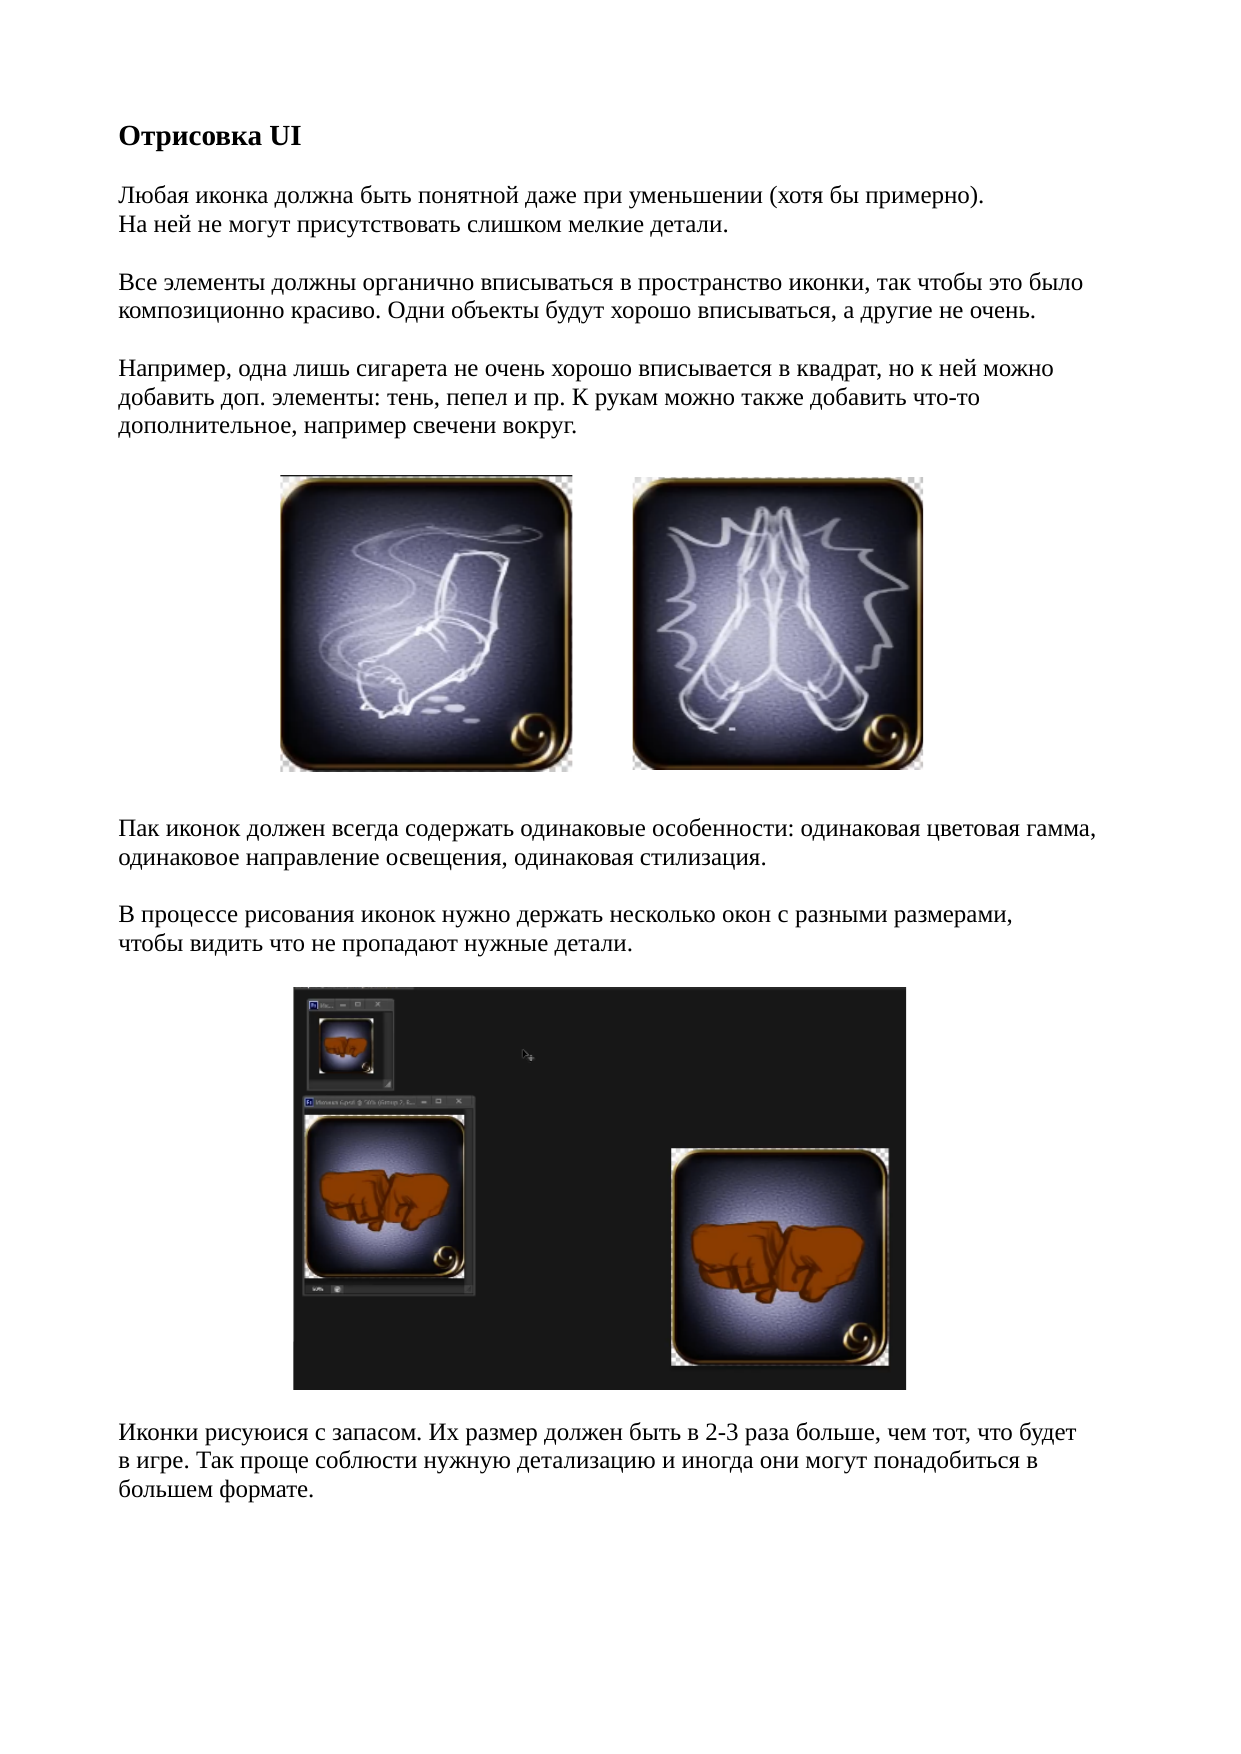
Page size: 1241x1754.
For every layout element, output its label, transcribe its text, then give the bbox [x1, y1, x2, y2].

picture [280, 475, 573, 772]
picture [632, 477, 924, 770]
text В процессе рисования иконок нужно держать несколько окон с разными размерами, [118, 899, 1122, 928]
text Все элементы должны органично вписываться в пространство иконки, так чтобы это было композиционно красиво. Одни объекты будут хорошо вписываться, а другие не очень. [118, 267, 1122, 324]
text На ней не могут присутствовать слишком мелкие детали. [118, 209, 1122, 238]
text Любая иконка должна быть понятной даже при уменьшении (хотя бы примерно). [118, 180, 1122, 209]
text Пак иконок должен всегда содержать одинаковые особенности: одинаковая цветовая гамма, одинаковое направление освещения, одинаковая стилизация. [118, 813, 1122, 870]
text чтобы видить что не пропадают нужные детали. [118, 928, 1122, 957]
text Например, одна лишь сигарета не очень хорошо вписывается в квадрат, но к ней можно добавить доп. элементы: тень, пепел и пр. К рукам можно также добавить что-то дополнительное, например свечени вокруг. [118, 353, 1122, 439]
text Отрисовка UI [118, 118, 1122, 152]
picture [293, 987, 907, 1390]
text Иконки рисуюися с запасом. Их размер должен быть в 2-3 раза больше, чем тот, что будет [118, 1417, 1122, 1445]
text в игре. Так проще соблюсти нужную детализацию и иногда они могут понадобиться в большем формате. [118, 1445, 1122, 1503]
